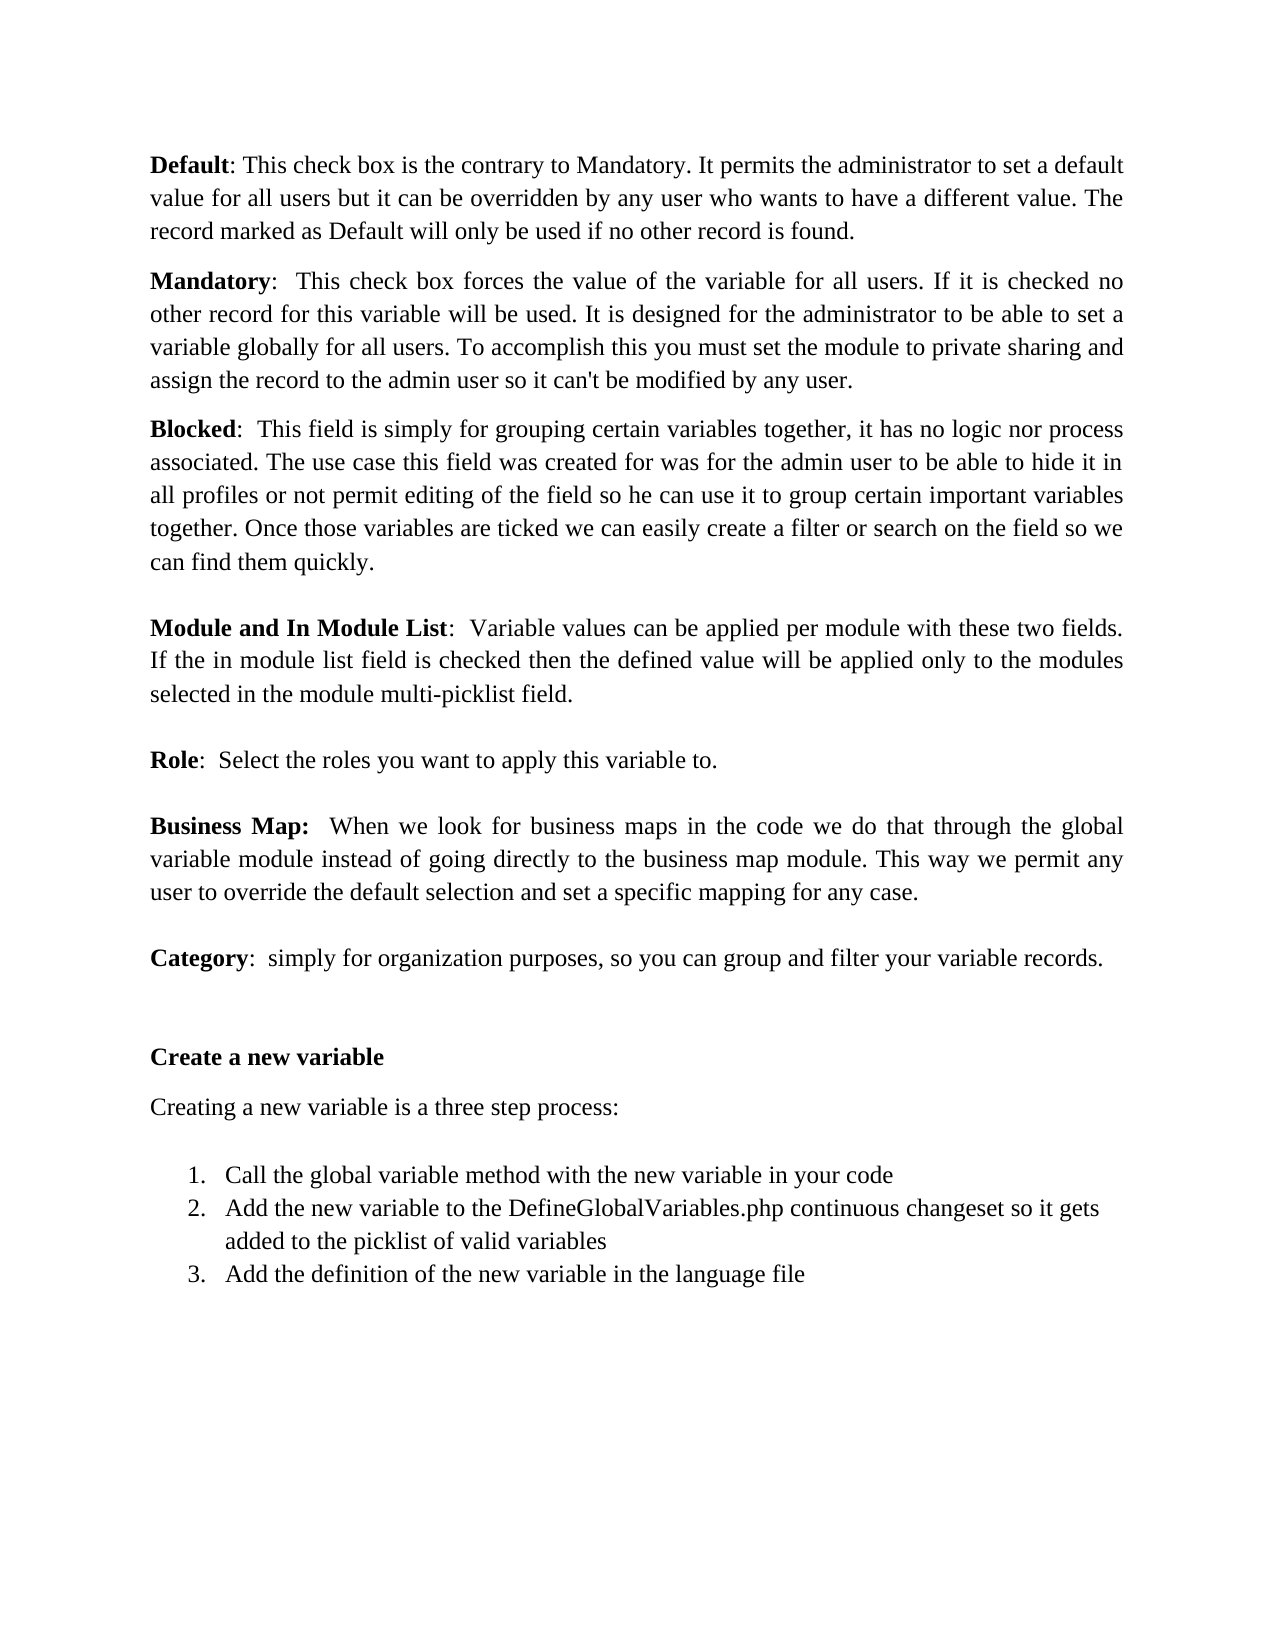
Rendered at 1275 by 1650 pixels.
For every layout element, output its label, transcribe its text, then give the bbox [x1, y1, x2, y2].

text Default: This check box is the contrary to Mandatory. It permits the administrator to set a default value for all users but it can be overridden by any user who wants to have a different value. The record marked as Default will only be used if no other record is found. [150, 150, 1125, 245]
text Category: simply for organization purposes, so you can group and filter your variable records. [150, 943, 1125, 972]
list Call the global variable method with the new variable in your code [187, 1160, 1125, 1189]
list Add the new variable to the DefineGlobalVariables.php continuous changeset so it gets added to the picklist of valid variables [187, 1193, 1125, 1255]
text Blocked: This field is simply for grouping certain variables together, it has no logic nor process associated. The use case this field was created for was for the admin user to be able to hide it in all profiles or not permit editing of the field so he can use it to group certain important variables together. Once those variables are ticked we can easily create a filter or search on the field so we can find them quickly. [150, 414, 1125, 575]
text Business Map: When we look for business maps in the code we do that through the global variable module instead of going directly to the business map module. This way we permit any user to override the default selection and set a specific mapping for any case. [150, 811, 1125, 906]
text Mandatory: This check box forces the value of the variable for all users. If it is checked no other record for this variable will be used. It is designed for the administrator to be able to set a variable globally for all users. To accomplish this you must set the module to private sharing and assign the record to the admin user so it can't be modified by any user. [150, 266, 1125, 393]
text Create a new variable [150, 1042, 1125, 1071]
list Add the definition of the new variable in the language file [187, 1259, 1125, 1288]
text Role: Select the roles you want to apply this variable to. [150, 745, 1125, 773]
text Creating a new variable is a three step process: [150, 1092, 1125, 1120]
text Module and In Module List: Variable values can be applied per module with these two fields. If the in module list field is checked then the defined value will be applied only to the modules selected in the module multi-picklist field. [150, 613, 1125, 707]
